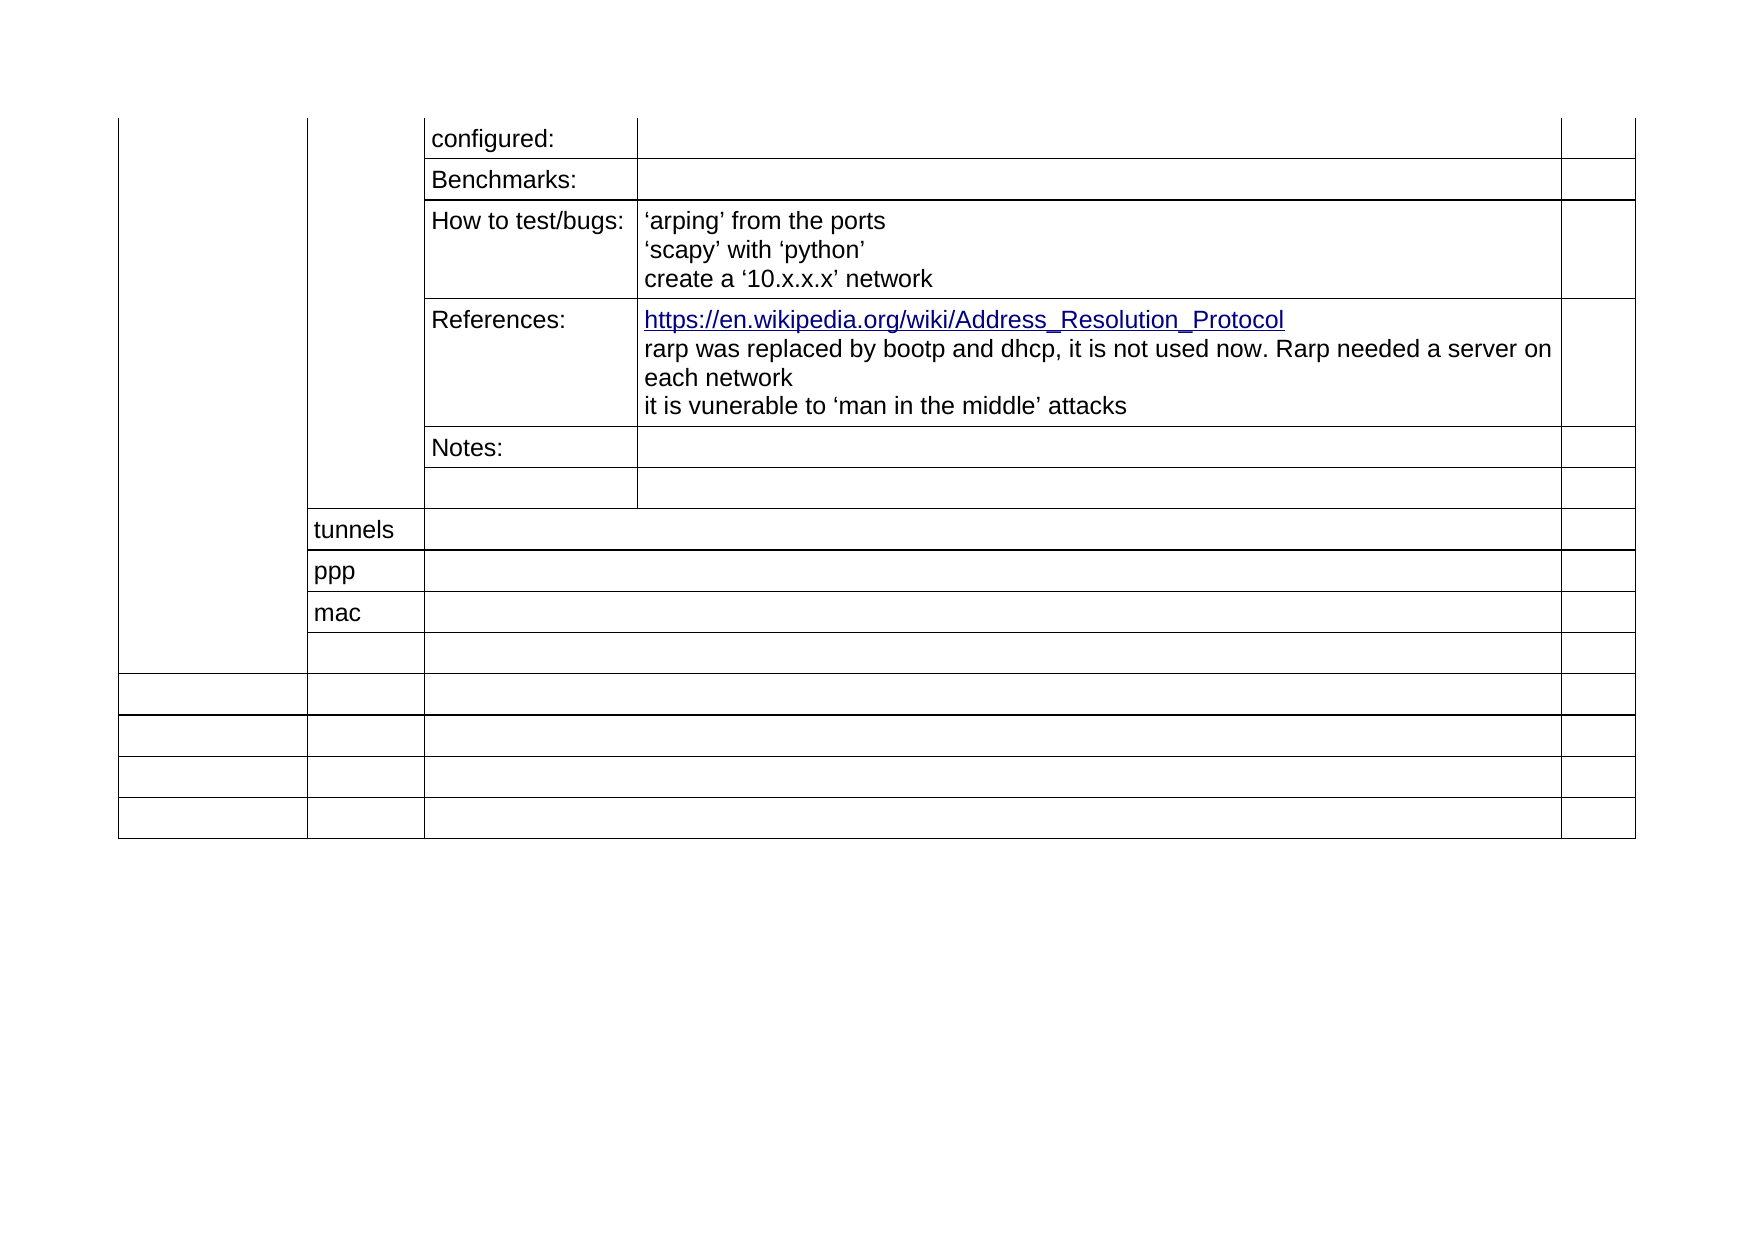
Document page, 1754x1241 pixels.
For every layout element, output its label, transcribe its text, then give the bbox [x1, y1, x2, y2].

table_cell How to test/bugs: [425, 201, 637, 298]
table_cell [1562, 716, 1635, 756]
table_cell [638, 427, 1561, 467]
table_cell [119, 716, 307, 756]
table_cell Benchmarks: [425, 159, 637, 199]
table_cell [425, 633, 1561, 673]
table_cell [638, 468, 1561, 508]
table_cell [1562, 674, 1635, 714]
table_cell References: [425, 299, 637, 426]
table_cell [1562, 427, 1635, 467]
table_cell [425, 509, 1561, 549]
table_cell [1562, 592, 1635, 632]
table_cell [119, 798, 307, 838]
table_cell [425, 468, 637, 508]
table_cell [425, 716, 1561, 756]
table_cell [1562, 551, 1635, 591]
table_cell [638, 159, 1561, 199]
table_cell tunnels [308, 509, 424, 549]
table_cell [1562, 798, 1635, 838]
table_cell [1562, 633, 1635, 673]
table_cell [425, 551, 1561, 591]
table_cell [1562, 757, 1635, 797]
table_cell [425, 674, 1561, 714]
table_cell [1562, 509, 1635, 549]
table_cell [1562, 118, 1635, 158]
table_cell [119, 674, 307, 714]
table_cell mac [308, 592, 424, 632]
table_cell ppp [308, 551, 424, 591]
table_cell https://en.wikipedia.org/wiki/Address_Resolution_Protocol rarp was replaced by bootp and dhcp, it is not used now. Rarp needed a server on each network it is vunerable to ‘man in the middle’ attacks [638, 299, 1561, 426]
table_cell [1562, 299, 1635, 426]
table_cell [1562, 159, 1635, 199]
table_cell [308, 674, 424, 714]
table_cell ‘arping’ from the ports ‘scapy’ with ‘python’ create a ‘10.x.x.x’ network [638, 201, 1561, 298]
table_cell [425, 757, 1561, 797]
table_cell [308, 716, 424, 756]
table_cell [1562, 468, 1635, 508]
table_cell [638, 118, 1561, 158]
table_cell [1562, 201, 1635, 298]
table_cell [425, 592, 1561, 632]
table_cell [308, 757, 424, 797]
table_cell configured: [425, 118, 637, 158]
table_cell Notes: [425, 427, 637, 467]
table_cell [308, 798, 424, 838]
table_cell [425, 798, 1561, 838]
table_cell [119, 757, 307, 797]
table_cell [308, 633, 424, 673]
